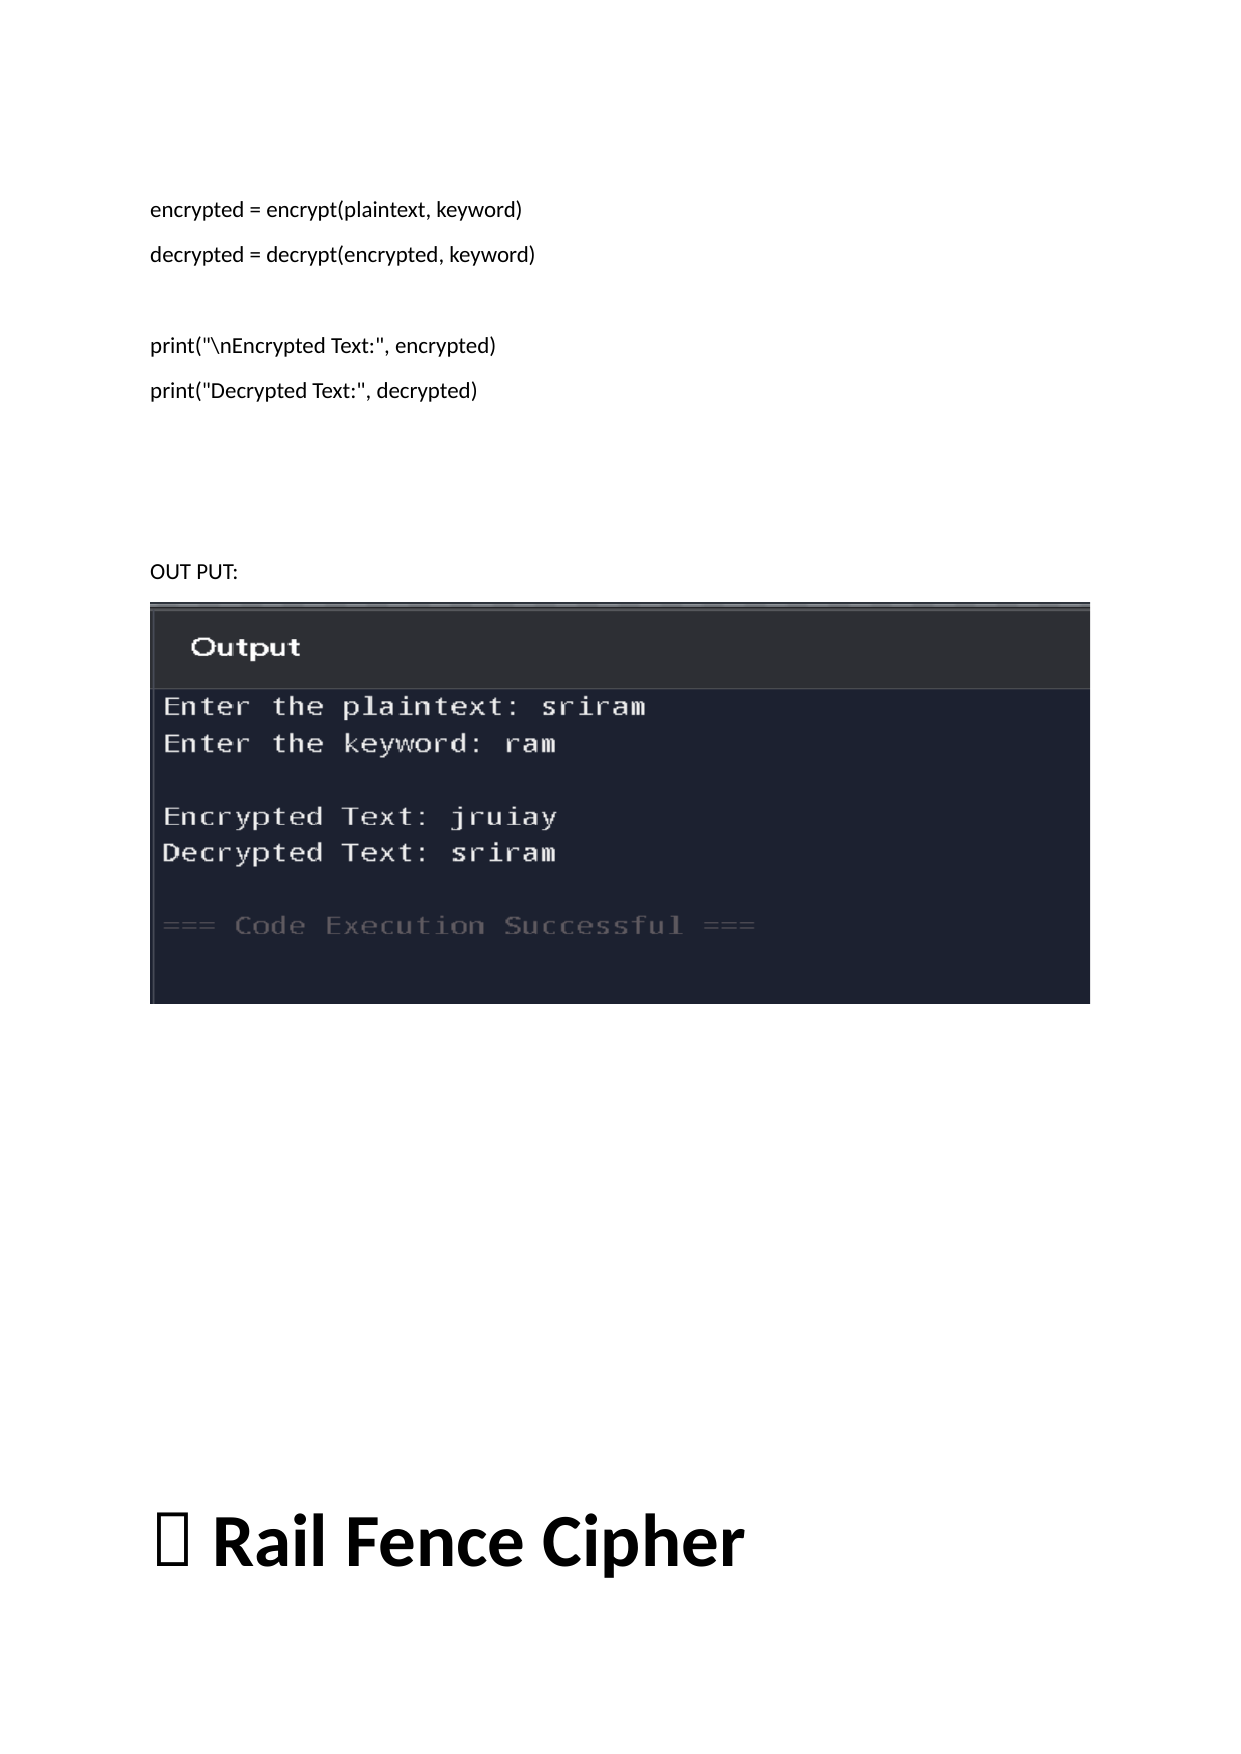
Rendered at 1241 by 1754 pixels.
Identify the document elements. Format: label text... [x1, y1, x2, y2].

text OUT PUT: [150, 557, 1090, 585]
text encrypted = encrypt(plaintext, keyword) [150, 195, 1090, 223]
text 🔐 Rail Fence Cipher [150, 1486, 1090, 1588]
text print("\nEncrypted Text:", encrypted) [150, 331, 1090, 359]
text print("Decrypted Text:", decrypted) [150, 376, 1090, 404]
text decrypted = decrypt(encrypted, keyword) [150, 240, 1090, 268]
